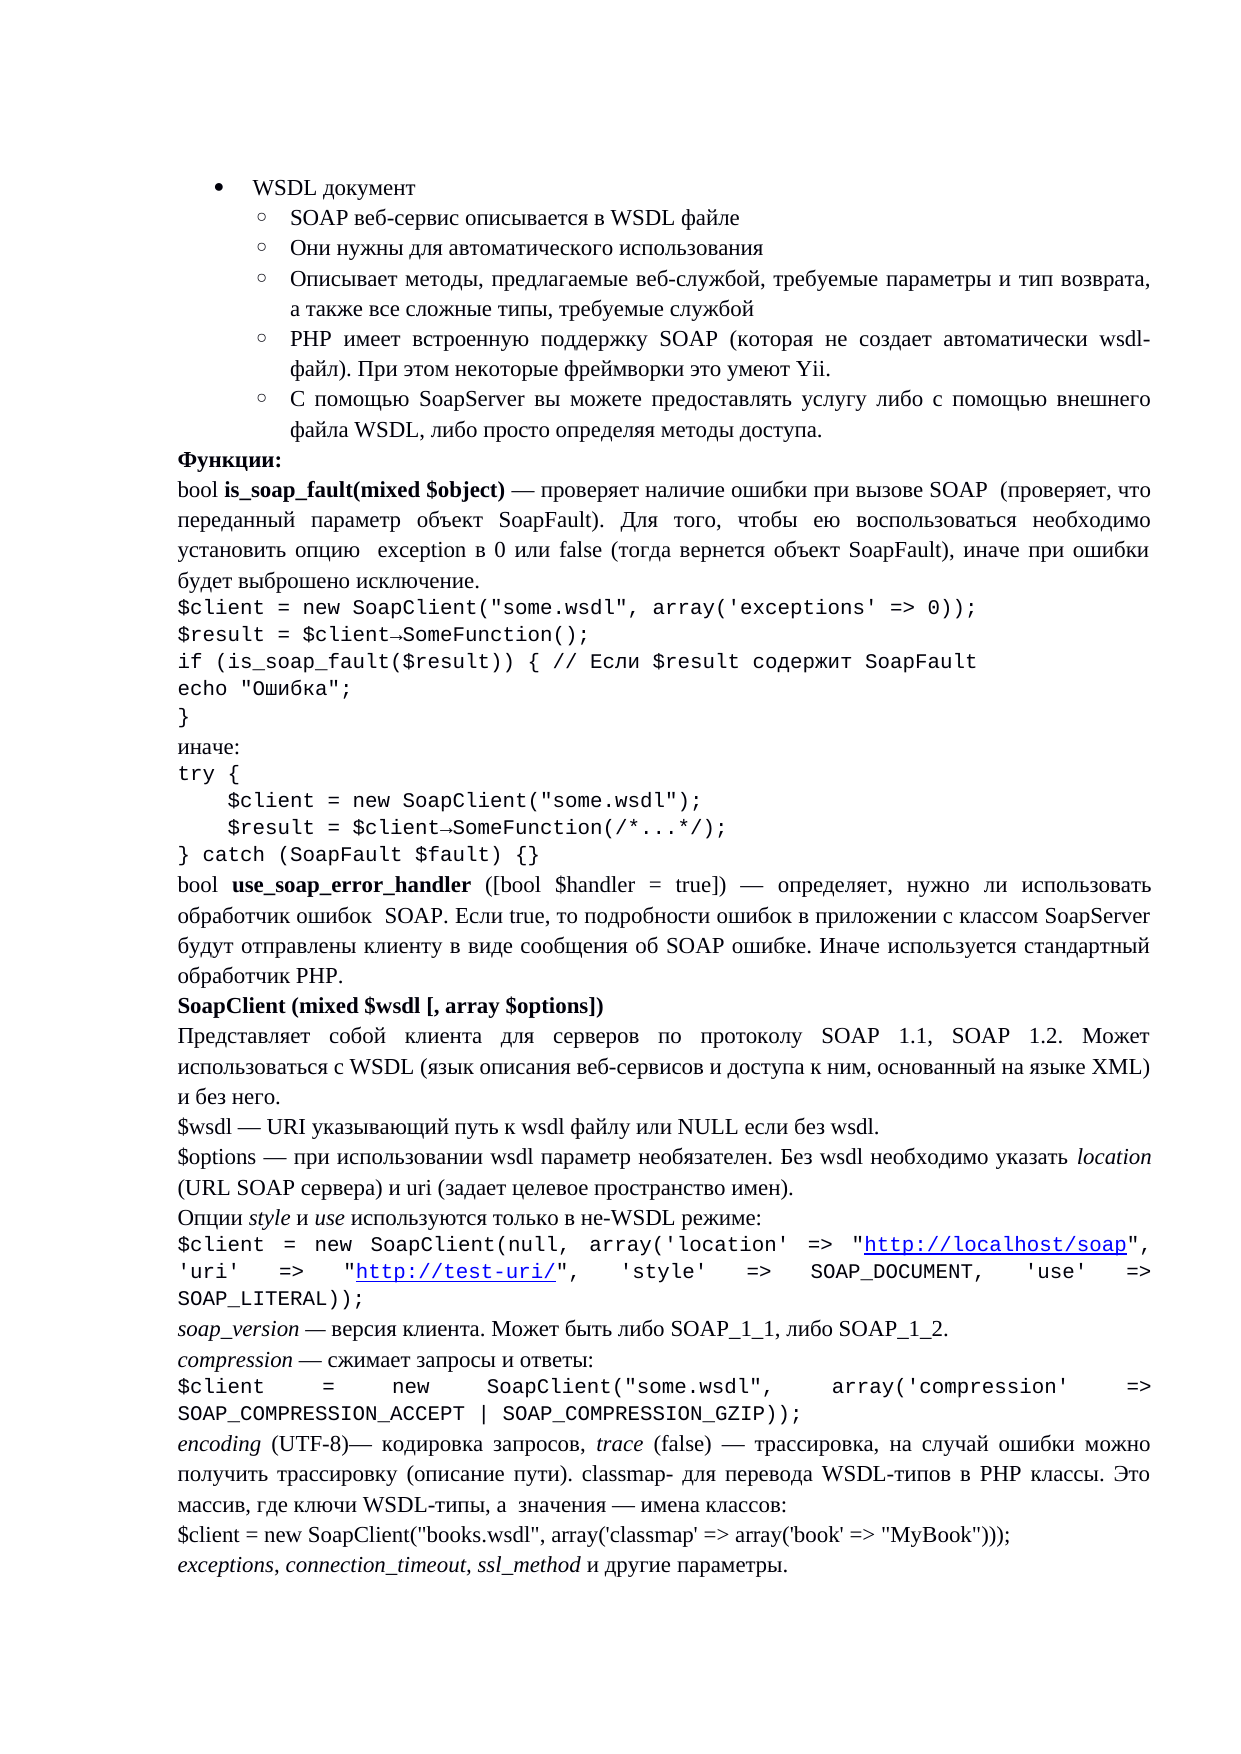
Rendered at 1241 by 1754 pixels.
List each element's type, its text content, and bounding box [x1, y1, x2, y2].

text bool use_soap_error_handler ([bool $handler = true]) — определяет, нужно ли использовать обработчик ошибок SOAP. Если true, то подробности ошибок в приложении с классом SoapServer будут отправлены клиенту в виде сообщения об SOAP ошибке. Иначе используется стандартный обработчик PHP. [177, 871, 1152, 988]
text Представляет собой клиента для серверов по протоколу SOAP 1.1, SOAP 1.2. Может использоваться с WSDL (язык описания веб-сервисов и доступа к ним, основанный на языке XML) и без него. [177, 1022, 1152, 1109]
text $client = new SoapClient("some.wsdl"); [177, 790, 1152, 813]
text } catch (SoapFault $fault) {} [177, 844, 1152, 868]
text иначе: try { [177, 733, 1152, 786]
text $client = new SoapClient("some.wsdl", array('exceptions' => 0)); [177, 597, 1152, 621]
text exceptions, connection_timeout, ssl_method и другие параметры. [177, 1551, 1152, 1577]
text soap_version — версия клиента. Может быть либо SOAP_1_1, либо SOAP_1_2. [177, 1316, 1152, 1342]
list PHP имеет встроенную поддержку SOAP (которая не создает автоматически wsdl-файл). При этом некоторые фреймворки это умеют Yii. [252, 325, 1152, 382]
list SOAP веб-сервис описывается в WSDL файле [252, 204, 1152, 231]
text $wsdl — URI указывающий путь к wsdl файлу или NULL если без wsdl. [177, 1113, 1152, 1139]
list Описывает методы, предлагаемые веб-службой, требуемые параметры и тип возврата, а также все сложные типы, требуемые службой [252, 264, 1152, 321]
text echo "Ошибка"; [177, 678, 1152, 702]
text if (is_soap_fault($result)) { // Если $result содержит SoapFault [177, 651, 1152, 675]
text $client = new SoapClient("some.wsdl", array('compression' => SOAP_COMPRESSION_ACCEPT | SOAP_COMPRESSION_GZIP)); [177, 1376, 1152, 1427]
text } [177, 706, 1152, 729]
text $result = $client→SomeFunction(/*...*/); [177, 817, 1152, 841]
text bool is_soap_fault(mixed $object) — проверяет наличие ошибки при вызове SOAP (проверяет, что переданный параметр объект SoapFault). Для того, чтобы ею воспользоваться необходимо установить опцию exception в 0 или false (тогда вернется объект SoapFault), иначе при ошибки будет выброшено исключение. [177, 476, 1152, 593]
text compression — сжимает запросы и ответы: [177, 1346, 1152, 1372]
list WSDL документ [215, 174, 1152, 200]
text Функции: [177, 446, 1152, 472]
text SoapClient (mixed $wsdl [, array $options]) [177, 992, 1152, 1019]
text $result = $client→SomeFunction(); [177, 624, 1152, 648]
text $options — при использовании wsdl параметр необязателен. Без wsdl необходимо указать location (URL SOAP сервера) и uri (задает целевое пространство имен). [177, 1143, 1152, 1200]
text Опции style и use используются только в не-WSDL режиме: [177, 1204, 1152, 1230]
text $client = new SoapClient(null, array('location' => "http://localhost/soap", 'uri' => "http://test-uri/", 'style' => SOAP_DOCUMENT, 'use' => SOAP_LITERAL)); [177, 1234, 1152, 1312]
text encoding (UTF-8)— кодировка запросов, trace (false) — трассировка, на случай ошибки можно получить трассировку (описание пути). classmap- для перевода WSDL-типов в PHP классы. Это массив, где ключи WSDL-типы, а значения — имена классов: [177, 1430, 1152, 1517]
list С помощью SoapServer вы можете предоставлять услугу либо с помощью внешнего файла WSDL, либо просто определяя методы доступа. [252, 385, 1152, 442]
text $client = new SoapClient("books.wsdl", array('classmap' => array('book' => "MyBook"))); [177, 1521, 1152, 1547]
list Они нужны для автоматического использования [252, 234, 1152, 261]
